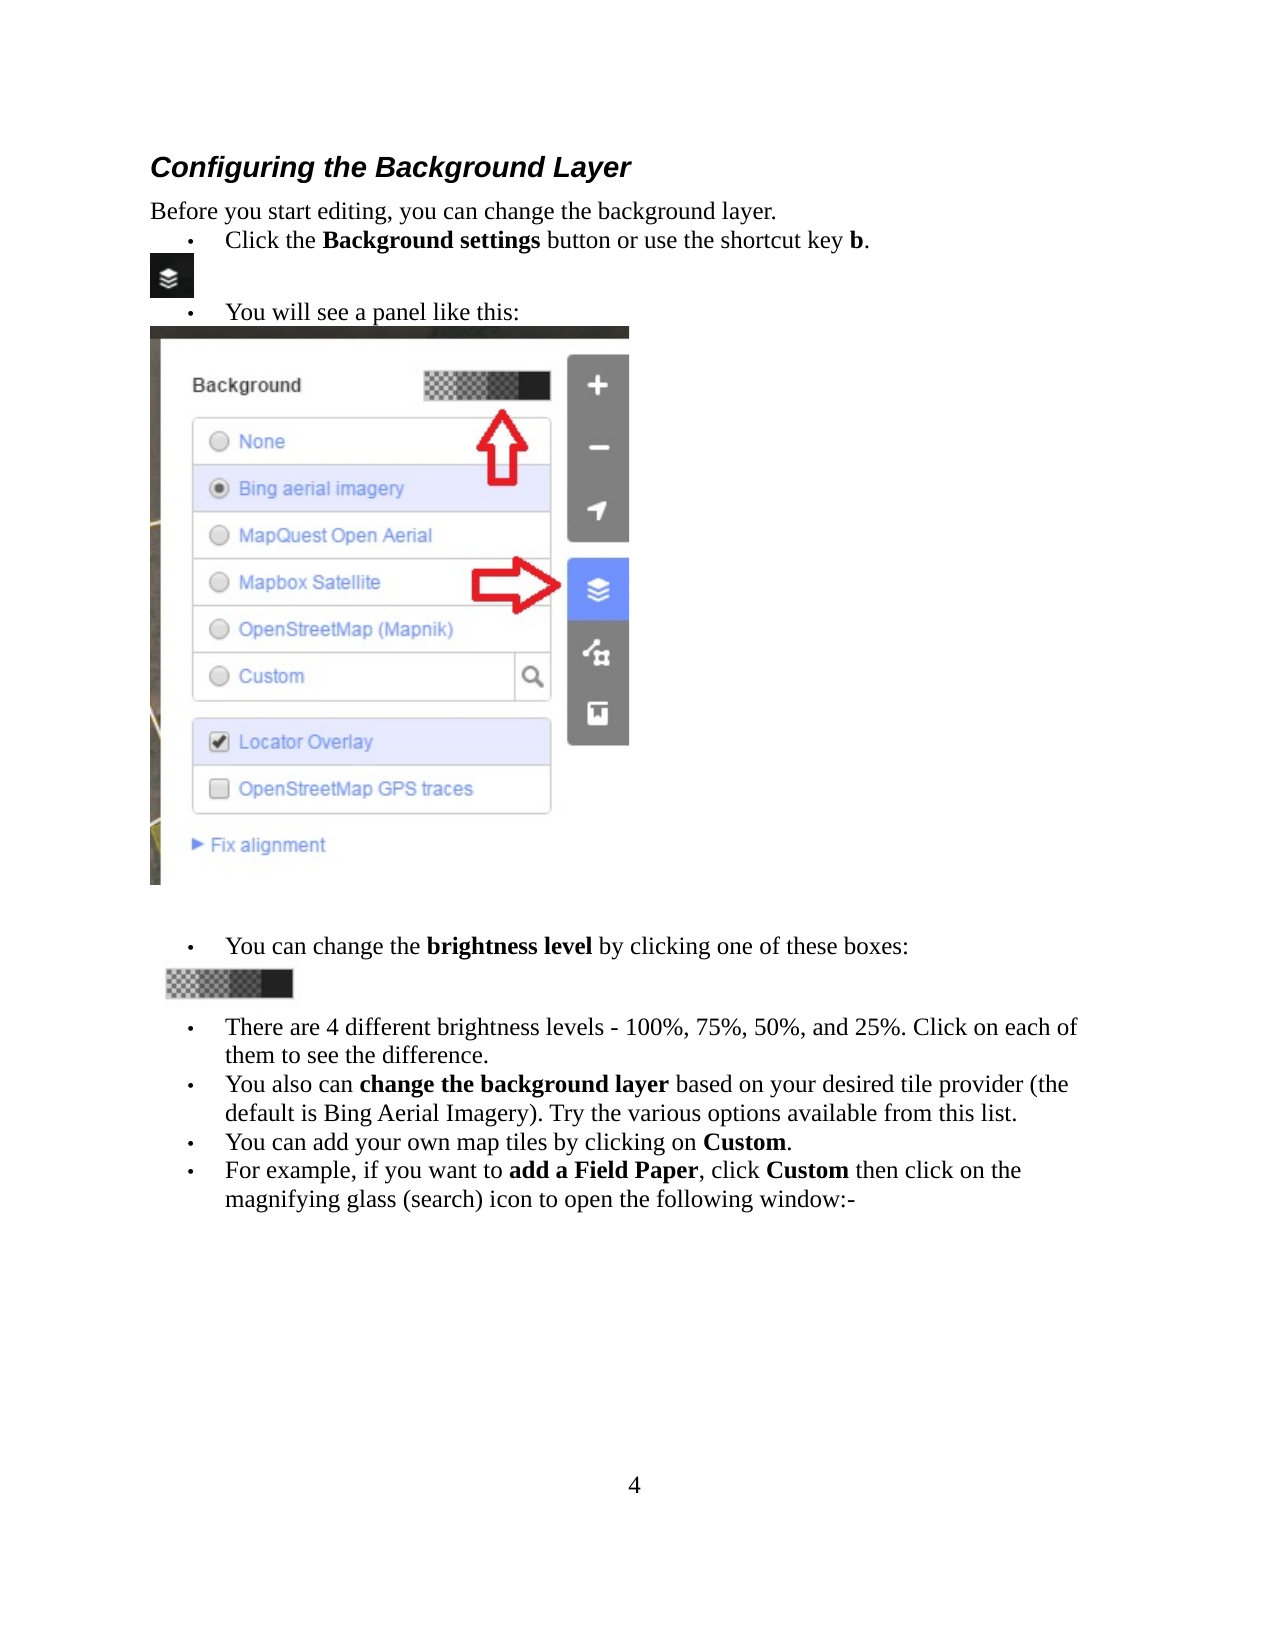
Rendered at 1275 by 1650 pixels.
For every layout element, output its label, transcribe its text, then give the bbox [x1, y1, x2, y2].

picture [150, 326, 630, 885]
picture [150, 959, 307, 1012]
list You can change the brightness level by clicking one of these boxes: [187, 931, 1125, 960]
list For example, if you want to add a Field Paper, click Custom then click on the magnifying glass (search) icon to open the following window:- [187, 1156, 1125, 1213]
list You can add your own map tiles by clicking on Custom. [187, 1127, 1125, 1156]
list Click the Background settings button or use the shortcut key b. [187, 225, 1125, 253]
list You also can change the background layer based on your desired tile provider (the default is Bing Aerial Imagery). Try the various options available from this list. [187, 1069, 1125, 1127]
picture [150, 253, 194, 298]
subtitle Configuring the Background Layer [150, 150, 1125, 183]
text Before you start editing, you can change the background layer. [150, 196, 1125, 225]
list You will see a panel like this: [187, 297, 1125, 326]
list There are 4 different brightness levels - 100%, 75%, 50%, and 25%. Click on each of them to see the difference. [187, 1012, 1125, 1069]
